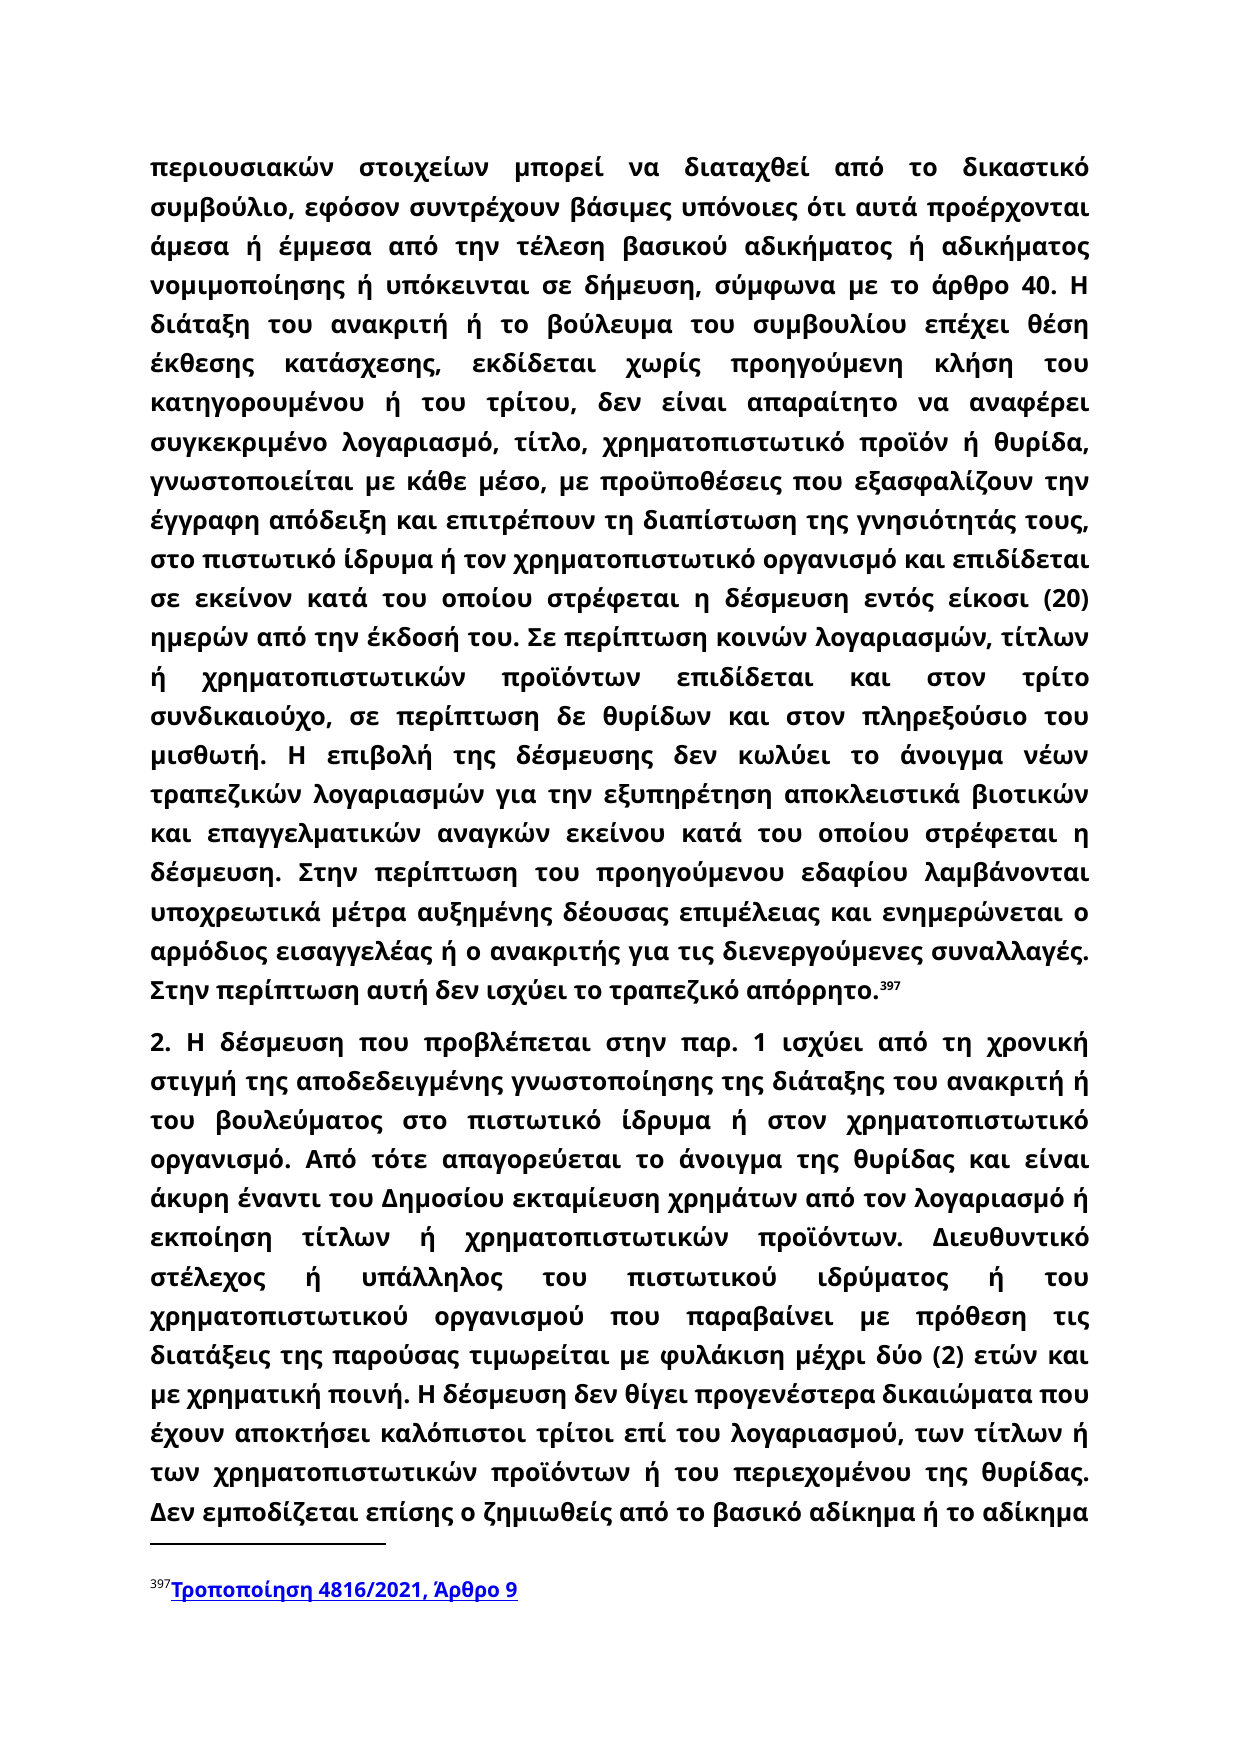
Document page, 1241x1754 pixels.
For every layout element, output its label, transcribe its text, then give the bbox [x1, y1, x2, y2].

text 2. Η δέσμευση που προβλέπεται στην παρ. 1 ισχύει από τη χρονική στιγμή της αποδεδειγμένης γνωστοποίησης της διάταξης του ανακριτή ή του βουλεύματος στο πιστωτικό ίδρυμα ή στον χρηματοπιστωτικό οργανισμό. Από τότε απαγορεύεται το άνοιγμα της θυρίδας και είναι άκυρη έναντι του Δημοσίου εκταμίευση χρημάτων από τον λογαριασμό ή εκποίηση τίτλων ή χρηματοπιστωτικών προϊόντων. Διευθυντικό στέλεχος ή υπάλληλος του πιστωτικού ιδρύματος ή του χρηματοπιστωτικού οργανισμού που παραβαίνει με πρόθεση τις διατάξεις της παρούσας τιμωρείται με φυλάκιση μέχρι δύο (2) ετών και με χρηματική ποινή. Η δέσμευση δεν θίγει προγενέστερα δικαιώματα που έχουν αποκτήσει καλόπιστοι τρίτοι επί του λογαριασμού, των τίτλων ή των χρηματοπιστωτικών προϊόντων ή του περιεχομένου της θυρίδας. Δεν εμποδίζεται επίσης ο ζημιωθείς από το βασικό αδίκημα ή το αδίκημα [150, 1024, 1090, 1528]
text περιουσιακών στοιχείων μπορεί να διαταχθεί από το δικαστικό συμβούλιο, εφόσον συντρέχουν βάσιμες υπόνοιες ότι αυτά προέρχονται άμεσα ή έμμεσα από την τέλεση βασικού αδικήματος ή αδικήματος νομιμοποίησης ή υπόκεινται σε δήμευση, σύμφωνα με το άρθρο 40. Η διάταξη του ανακριτή ή το βούλευμα του συμβουλίου επέχει θέση έκθεσης κατάσχεσης, εκδίδεται χωρίς προηγούμενη κλήση του κατηγορουμένου ή του τρίτου, δεν είναι απαραίτητο να αναφέρει συγκεκριμένο λογαριασμό, τίτλο, χρηματοπιστωτικό προϊόν ή θυρίδα, γνωστοποιείται με κάθε μέσο, με προϋποθέσεις που εξασφαλίζουν την έγγραφη απόδειξη και επιτρέπουν τη διαπίστωση της γνησιότητάς τους, στο πιστωτικό ίδρυμα ή τον χρηματοπιστωτικό οργανισμό και επιδίδεται σε εκείνον κατά του οποίου στρέφεται η δέσμευση εντός είκοσι (20) ημερών από την έκδοσή του. Σε περίπτωση κοινών λογαριασμών, τίτλων ή χρηματοπιστωτικών προϊόντων επιδίδεται και στον τρίτο συνδικαιούχο, σε περίπτωση δε θυρίδων και στον πληρεξούσιο του μισθωτή. Η επιβολή της δέσμευσης δεν κωλύει το άνοιγμα νέων τραπεζικών λογαριασμών για την εξυπηρέτηση αποκλειστικά βιοτικών και επαγγελματικών αναγκών εκείνου κατά του οποίου στρέφεται η δέσμευση. Στην περίπτωση του προηγούμενου εδαφίου λαμβάνονται υποχρεωτικά μέτρα αυξημένης δέουσας επιμέλειας και ενημερώνεται ο αρμόδιος εισαγγελέας ή ο ανακριτής για τις διενεργούμενες συναλλαγές. Στην περίπτωση αυτή δεν ισχύει το τραπεζικό απόρρητο. [150, 150, 1090, 1007]
text Τροποποίηση 4816/2021, Άρθρο 9 [150, 1576, 1090, 1604]
